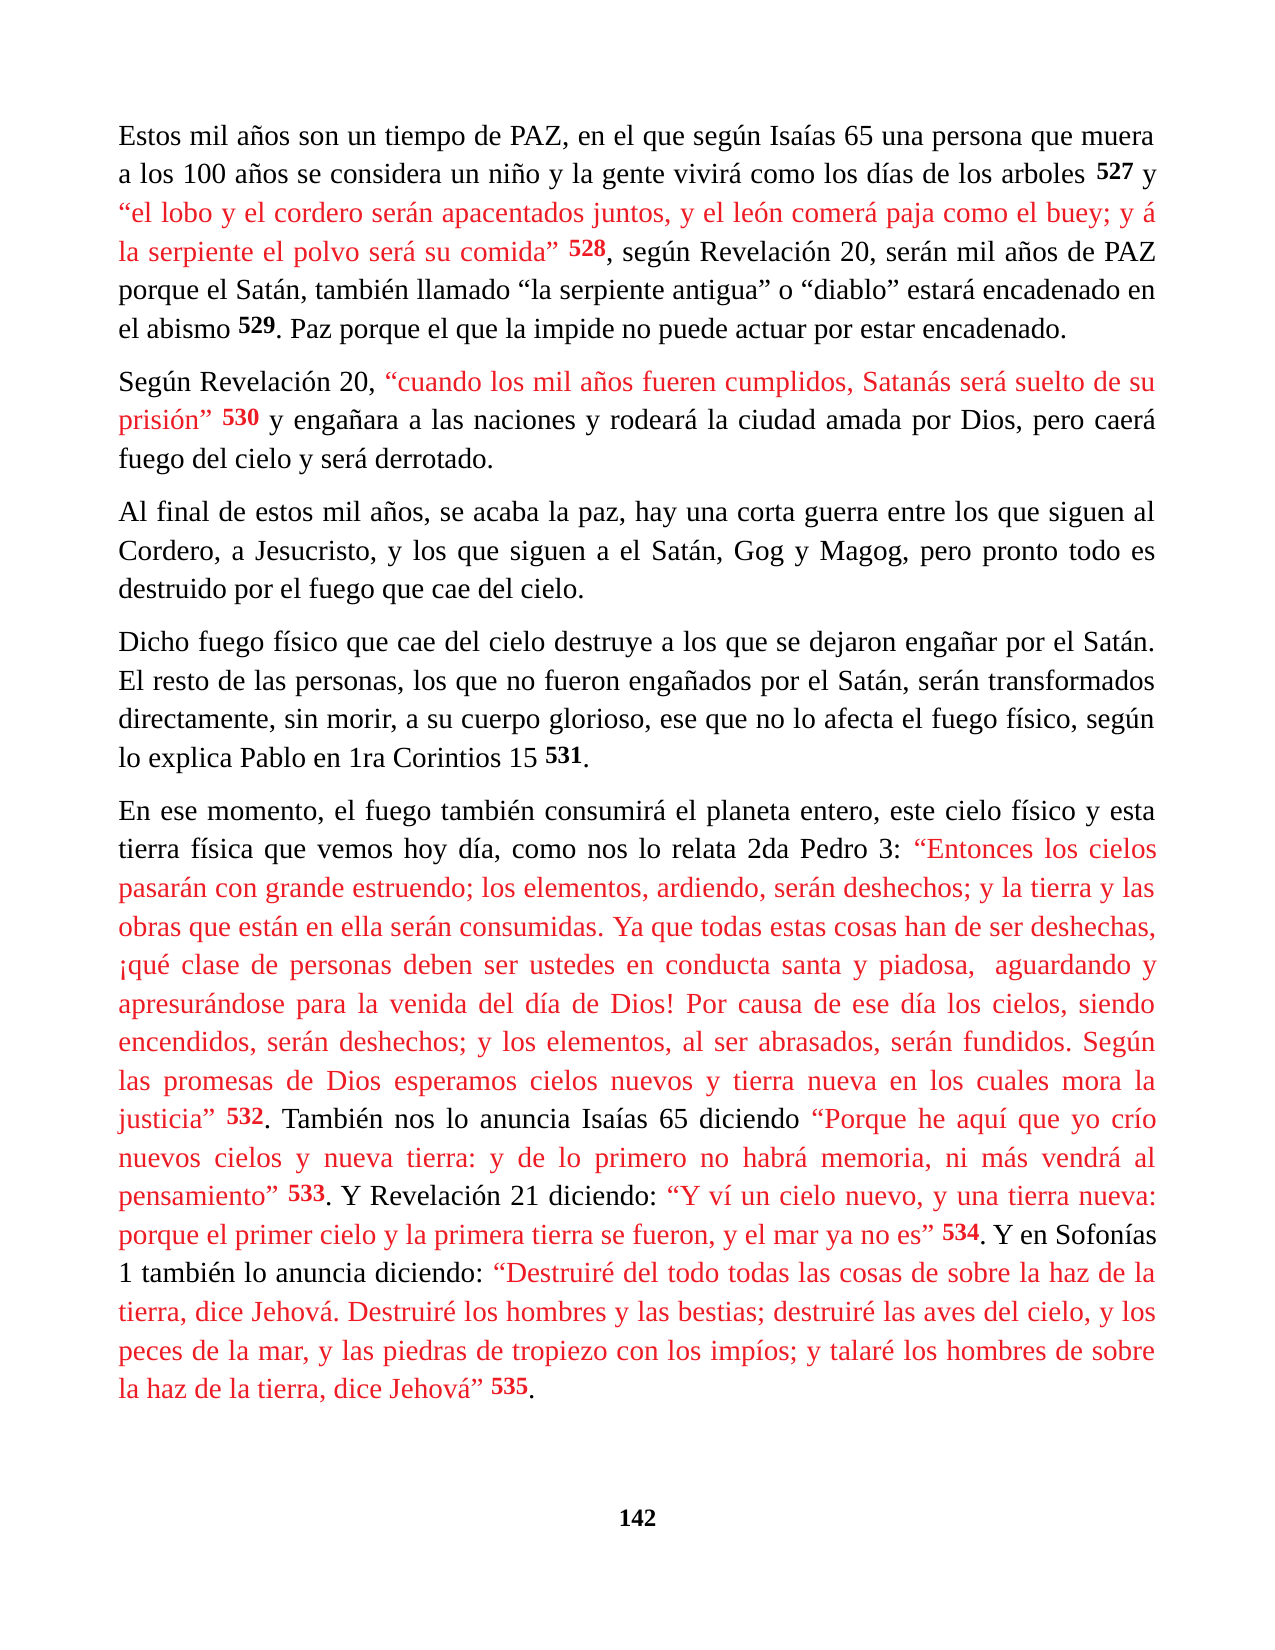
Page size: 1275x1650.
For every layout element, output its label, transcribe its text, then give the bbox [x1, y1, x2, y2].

text En ese momento, el fuego también consumirá el planeta entero, este cielo físico y esta tierra física que vemos hoy día, como nos lo relata 2da Pedro 3: “Entonces los cielos pasarán con grande estruendo; los elementos, ardiendo, serán deshechos; y la tierra y las obras que están en ella serán consumidas. Ya que todas estas cosas han de ser deshechas, ¡qué clase de personas deben ser ustedes en conducta santa y piadosa, aguardando y apresurándose para la venida del día de Dios! Por causa de ese día los cielos, siendo encendidos, serán deshechos; y los elementos, al ser abrasados, serán fundidos. Según las promesas de Dios esperamos cielos nuevos y tierra nueva en los cuales mora la justicia” . También nos lo anuncia Isaías 65 diciendo “Porque he aquí que yo crío nuevos cielos y nueva tierra: y de lo primero no habrá memoria, ni más vendrá al pensamiento” . Y Revelación 21 diciendo: “Y ví un cielo nuevo, y una tierra nueva: porque el primer cielo y la primera tierra se fueron, y el mar ya no es” . Y en Sofonías 1 también lo anuncia diciendo: “Destruiré del todo todas las cosas de sobre la haz de la tierra, dice Jehová. Destruiré los hombres y las bestias; destruiré las aves del cielo, y los peces de la mar, y las piedras de tropiezo con los impíos; y talaré los hombres de sobre la haz de la tierra, dice Jehová” . [118, 793, 1157, 1405]
text Estos mil años son un tiempo de PAZ, en el que según Isaías 65 una persona que muera a los 100 años se considera un niño y la gente vivirá como los días de los arboles y “el lobo y el cordero serán apacentados juntos, y el león comerá paja como el buey; y á la serpiente el polvo será su comida” , según Revelación 20, serán mil años de PAZ porque el Satán, también llamado “la serpiente antigua” o “diablo” estará encadenado en el abismo . Paz porque el que la impide no puede actuar por estar encadenado. [118, 118, 1157, 344]
text Al final de estos mil años, se acaba la paz, hay una corta guerra entre los que siguen al Cordero, a Jesucristo, y los que siguen a el Satán, Gog y Magog, pero pronto todo es destruido por el fuego que cae del cielo. [118, 494, 1157, 605]
text Según Revelación 20, “cuando los mil años fueren cumplidos, Satanás será suelto de su prisión” y engañara a las naciones y rodeará la ciudad amada por Dios, pero caerá fuego del cielo y será derrotado. [118, 364, 1157, 474]
text Dicho fuego físico que cae del cielo destruye a los que se dejaron engañar por el Satán. El resto de las personas, los que no fueron engañados por el Satán, serán transformados directamente, sin morir, a su cuerpo glorioso, ese que no lo afecta el fuego físico, según lo explica Pablo en 1ra Corintios 15 . [118, 624, 1157, 773]
